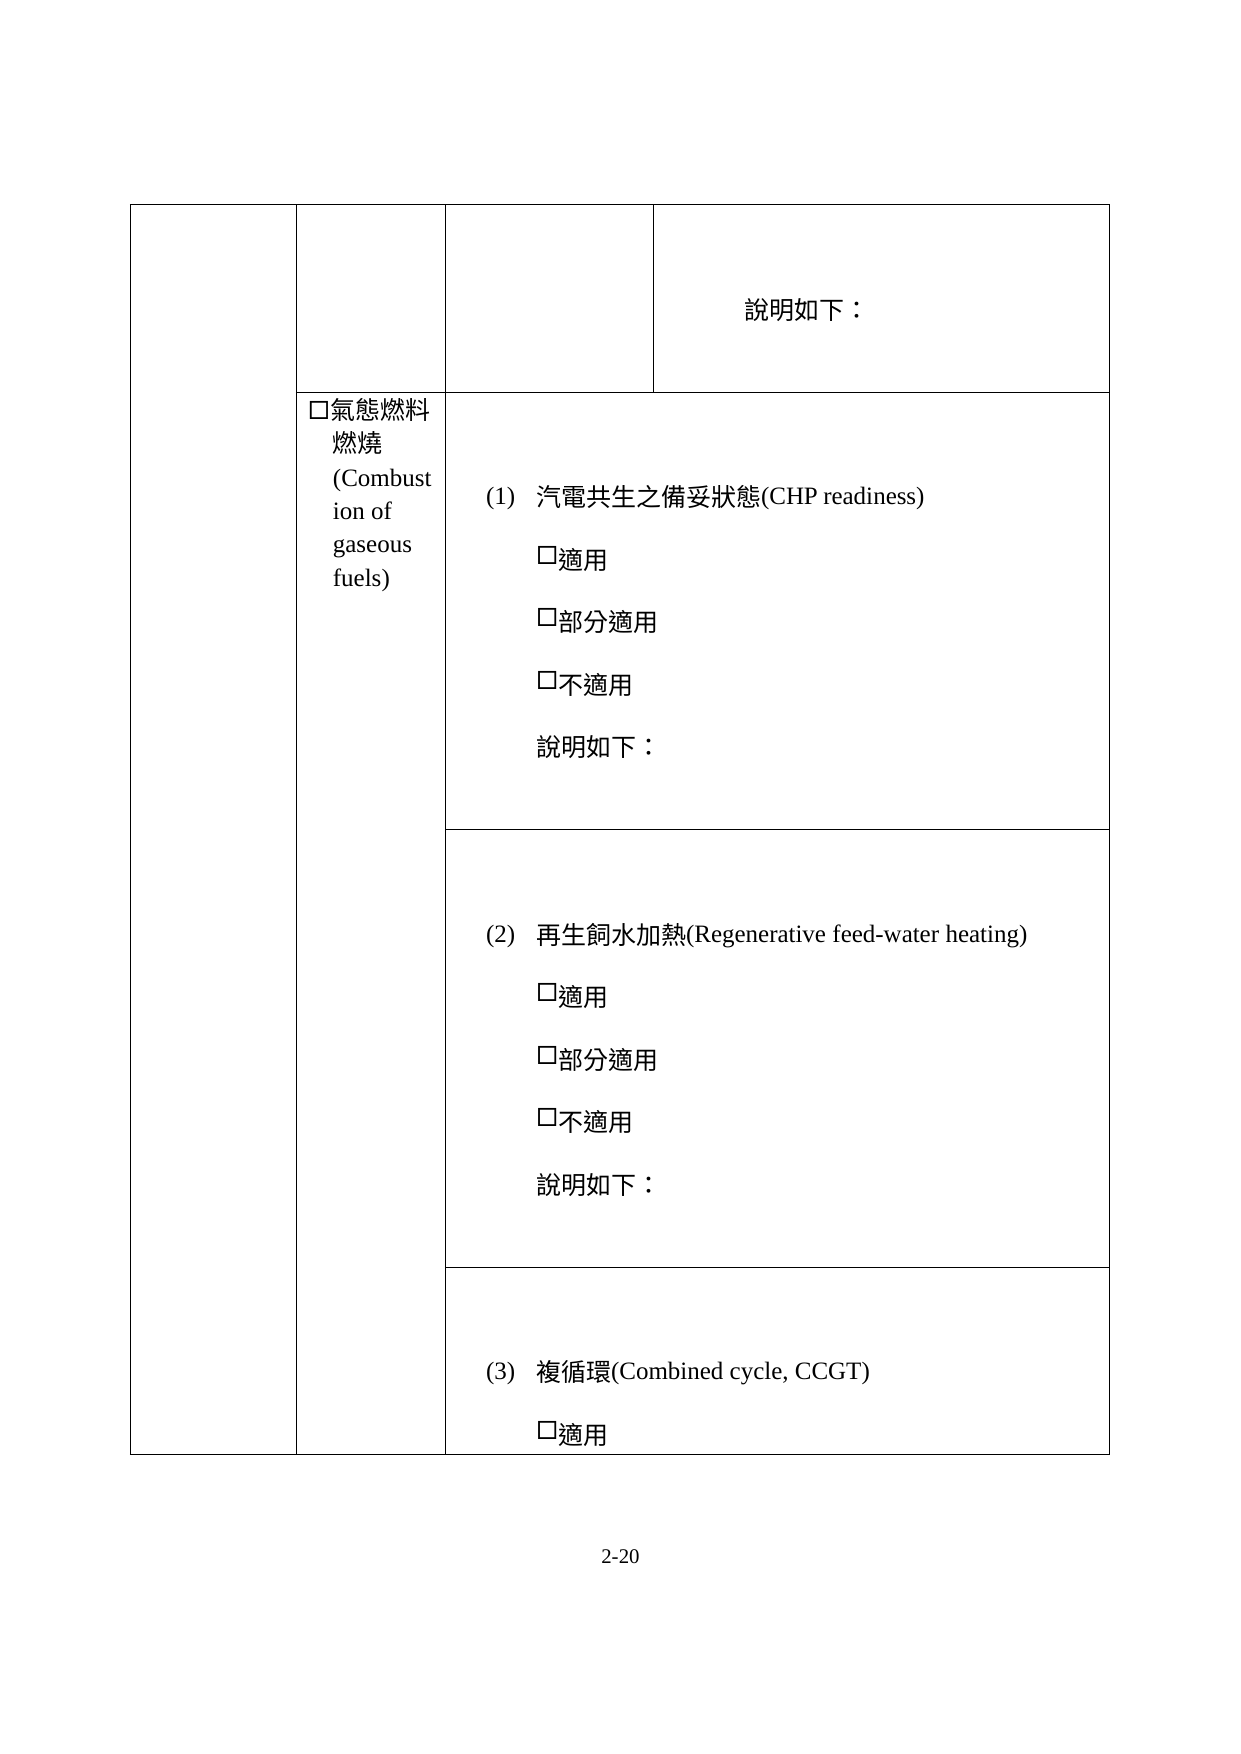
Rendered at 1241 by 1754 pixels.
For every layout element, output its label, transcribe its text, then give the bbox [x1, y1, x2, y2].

table_cell 複循環(Combined cycle, CCGT) 適用 [446, 1268, 1109, 1454]
table_cell 說明如下： [654, 205, 1109, 392]
table_cell [297, 205, 445, 392]
table_cell 再生飼水加熱(Regenerative feed-water heating) 適用 部分適用 不適用 說明如下： [446, 830, 1109, 1267]
table_cell 氣態燃料燃燒(Combustion of gaseous fuels) [297, 393, 445, 1454]
table_header [131, 205, 296, 1454]
table_cell 汽電共生之備妥狀態(CHP readiness) 適用 部分適用 不適用 說明如下： [446, 393, 1109, 829]
table_cell [446, 205, 653, 392]
